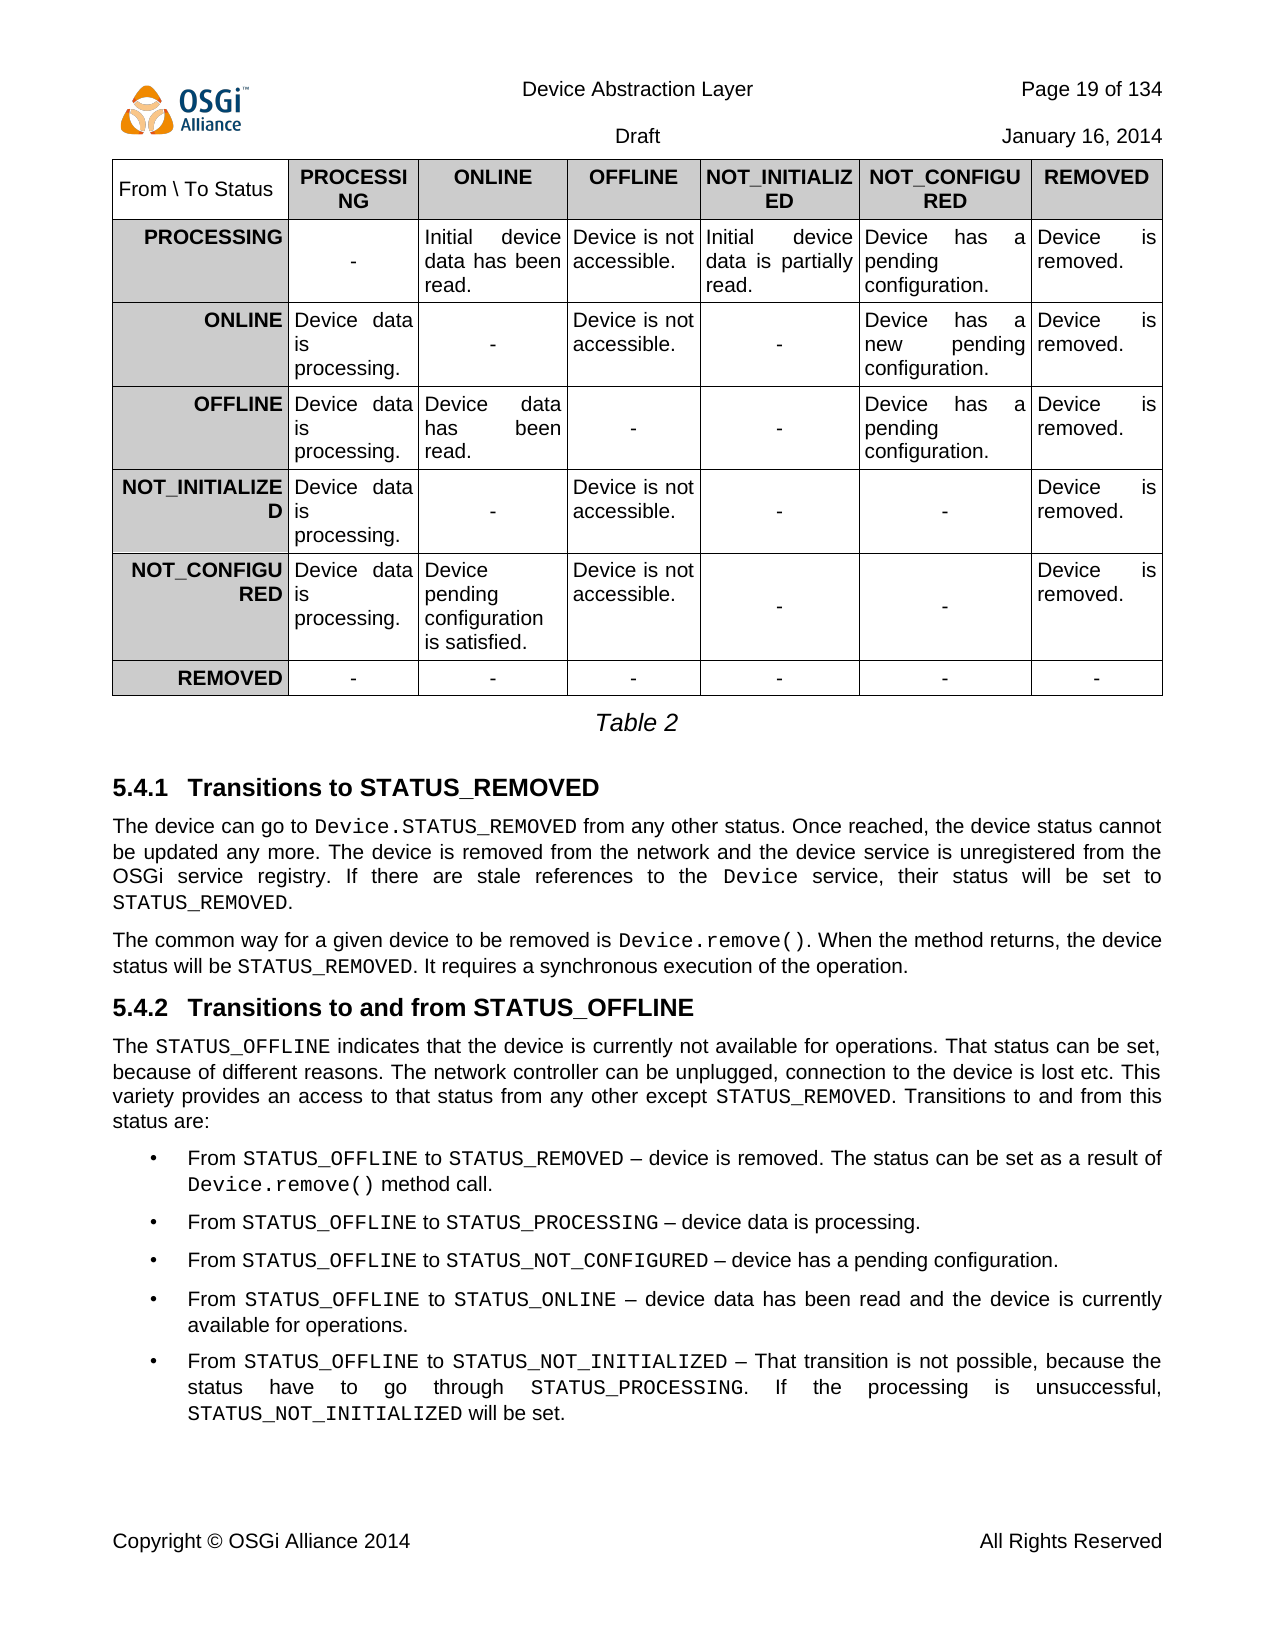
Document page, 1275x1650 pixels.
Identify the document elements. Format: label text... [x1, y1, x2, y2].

table_header OFFLINE [568, 160, 700, 219]
table_cell Device has a new pending configuration. [860, 303, 1031, 386]
table_cell - [419, 303, 567, 386]
text The common way for a given device to be removed is Device.remove(). When the method returns, the device status will be STATUS_REMOVED. It requires a synchronous execution of the operation. [112, 928, 1162, 980]
list From STATUS_OFFLINE to STATUS_ONLINE – device data has been read and the device is currently available for operations. [150, 1287, 1162, 1336]
table_cell ONLINE [113, 303, 288, 386]
table_cell Device is not accessible. [568, 554, 700, 660]
table_cell Device is removed. [1032, 303, 1162, 386]
table_cell Device is removed. [1032, 387, 1162, 469]
table_cell - [568, 387, 700, 469]
table_cell - [419, 661, 567, 695]
table_cell - [701, 303, 859, 386]
table_cell - [1032, 661, 1162, 695]
text Table 2 [112, 708, 1162, 737]
table_cell Device data has been read. [419, 387, 567, 469]
table_cell Device data is processing. [289, 303, 418, 386]
picture [113, 78, 257, 142]
table_cell NOT_INITIALIZED [113, 470, 288, 552]
table_cell - [860, 661, 1031, 695]
table_cell - [419, 470, 567, 552]
table_cell NOT_CONFIGURED [113, 554, 288, 660]
table_cell - [289, 661, 418, 695]
table_cell PROCESSING [113, 220, 288, 302]
table_cell Initial device data has been read. [419, 220, 567, 302]
table_cell Device is not accessible. [568, 303, 700, 386]
list From STATUS_OFFLINE to STATUS_NOT_INITIALIZED – That transition is not possible, because the status have to go through STATUS_PROCESSING. If the processing is unsuccessful, STATUS_NOT_INITIALIZED will be set. [150, 1349, 1162, 1426]
text The STATUS_OFFLINE indicates that the device is currently not available for operations. That status can be set, because of different reasons. The network controller can be unplugged, connection to the device is lost etc. This variety provides an access to that status from any other except STATUS_REMOVED. Transitions to and from this status are: [112, 1034, 1162, 1133]
table_cell - [860, 470, 1031, 552]
table_cell - [701, 554, 859, 660]
table_cell - [701, 661, 859, 695]
table_header PROCESSING [289, 160, 418, 219]
table_cell Device data is processing. [289, 387, 418, 469]
table_cell Device is not accessible. [568, 220, 700, 302]
list From STATUS_OFFLINE to STATUS_NOT_CONFIGURED – device has a pending configuration. [150, 1248, 1162, 1274]
table_header NOT_INITIALIZED [701, 160, 859, 219]
text The device can go to Device.STATUS_REMOVED from any other status. Once reached, the device status cannot be updated any more. The device is removed from the network and the device service is unregistered from the OSGi service registry. If there are stale references to the Device service, their status will be set to STATUS_REMOVED. [112, 814, 1162, 916]
list From STATUS_OFFLINE to STATUS_REMOVED – device is removed. The status can be set as a result of Device.remove() method call. [150, 1146, 1162, 1197]
table_cell - [568, 661, 700, 695]
table_header NOT_CONFIGURED [860, 160, 1031, 219]
table_header From \ To Status [113, 160, 288, 219]
table_cell Device is removed. [1032, 554, 1162, 660]
table_cell Device has a pending configuration. [860, 220, 1031, 302]
table_cell Device is removed. [1032, 220, 1162, 302]
table_cell Device has a pending configuration. [860, 387, 1031, 469]
table_cell - [701, 387, 859, 469]
table_cell Device is not accessible. [568, 470, 700, 552]
subtitle Transitions to and from STATUS_OFFLINE [112, 992, 1162, 1021]
subtitle Transitions to STATUS_REMOVED [112, 773, 1162, 802]
table_header ONLINE [419, 160, 567, 219]
table_cell OFFLINE [113, 387, 288, 469]
table_cell Device is removed. [1032, 470, 1162, 552]
table_cell - [701, 470, 859, 552]
table_cell Device data is processing. [289, 470, 418, 552]
table_cell REMOVED [113, 661, 288, 695]
table_header REMOVED [1032, 160, 1162, 219]
list From STATUS_OFFLINE to STATUS_PROCESSING – device data is processing. [150, 1210, 1162, 1236]
table_cell Device pending configuration is satisfied. [419, 554, 567, 660]
table_cell Device data is processing. [289, 554, 418, 660]
table_cell Initial device data is partially read. [701, 220, 859, 302]
table_cell - [860, 554, 1031, 660]
table_cell - [289, 220, 418, 302]
